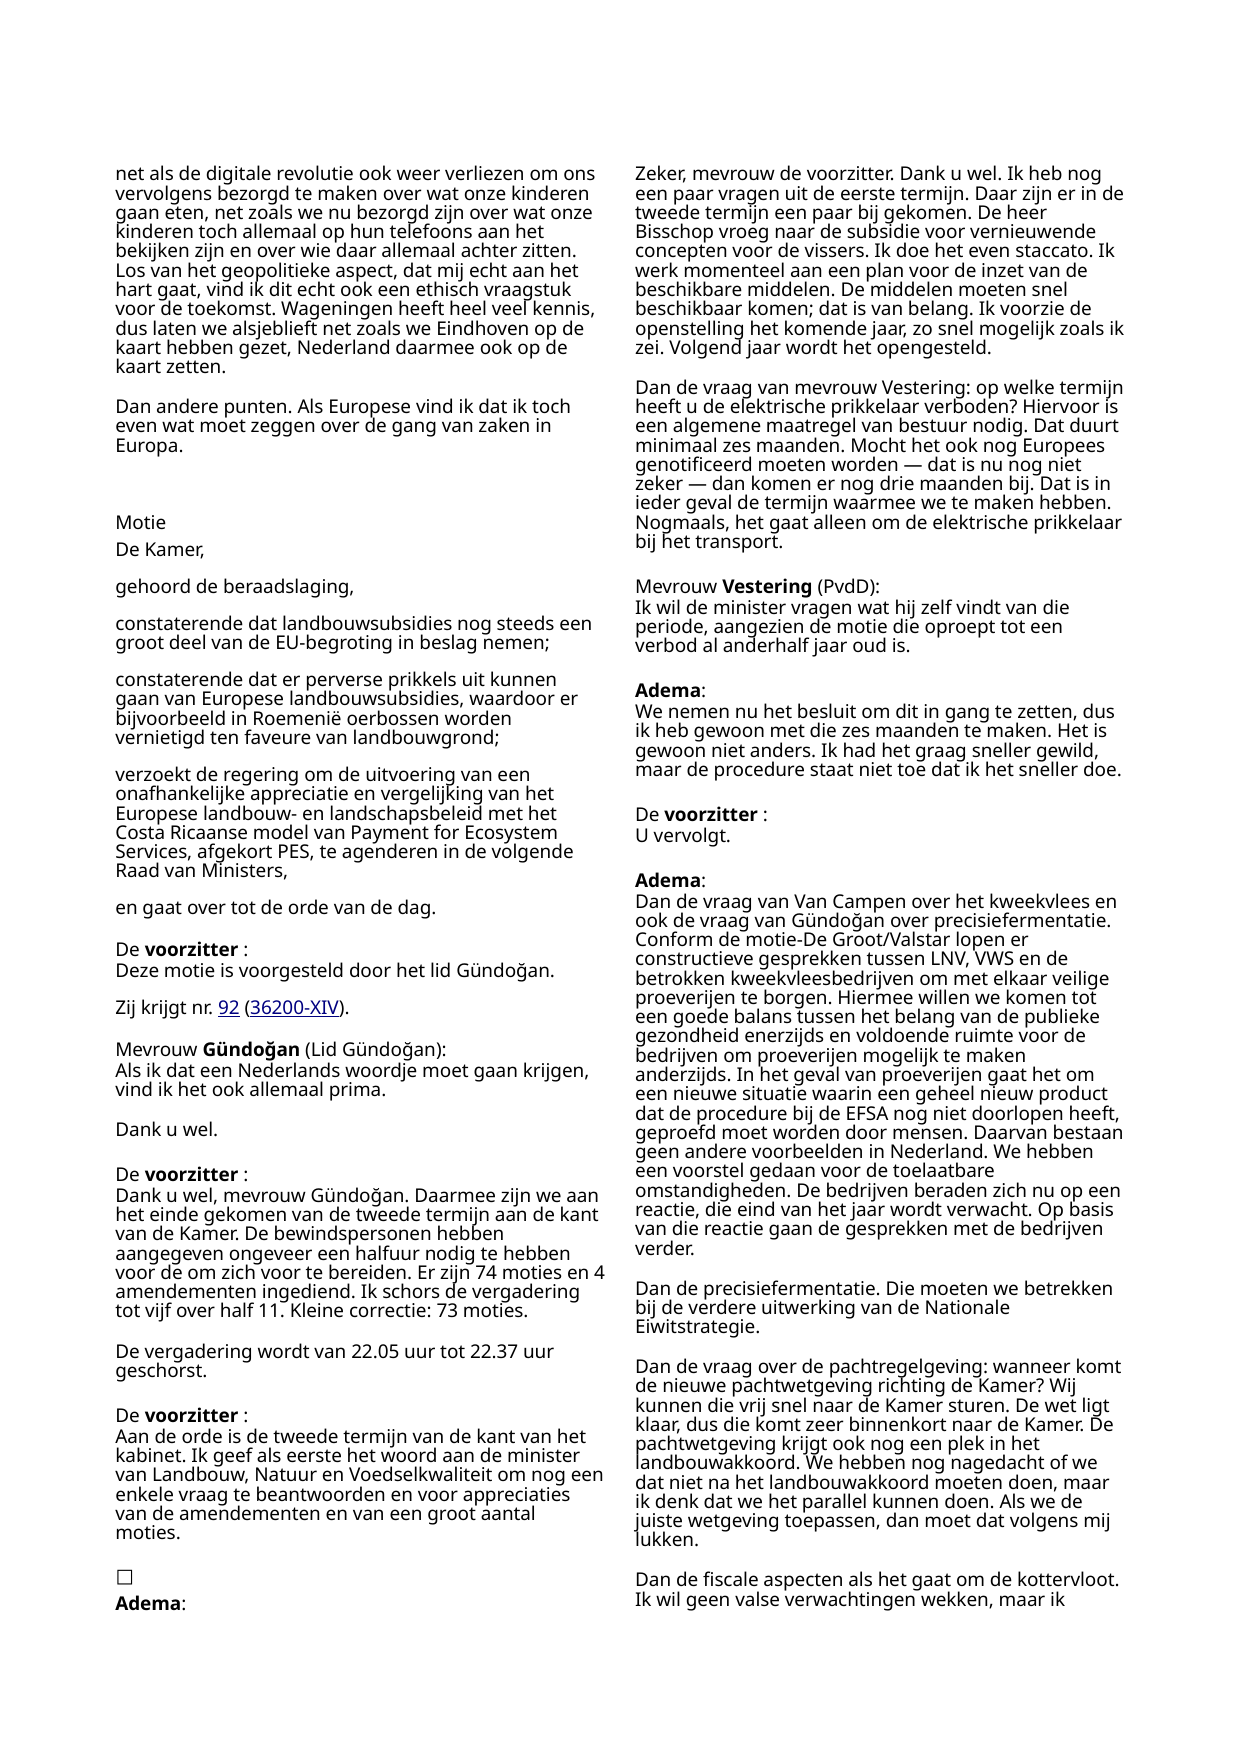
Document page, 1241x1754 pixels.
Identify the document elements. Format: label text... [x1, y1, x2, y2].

text Ik wil de minister vragen wat hij zelf vindt van die periode, aangezien de motie die oproept tot een verbod al anderhalf jaar oud is. [635, 599, 1125, 657]
text Dan andere punten. Als Europese vind ik dat ik toch even wat moet zeggen over de gang van zaken in Europa. [115, 398, 605, 456]
text Adema: [635, 677, 1125, 703]
text De voorzitter : [115, 1161, 605, 1187]
text Deze motie is voorgesteld door het lid Gündoğan. [115, 962, 605, 981]
text De vergadering wordt van 22.05 uur tot 22.37 uur geschorst. [115, 1343, 605, 1381]
text constaterende dat landbouwsubsidies nog steeds een groot deel van de EU-begroting in beslag nemen; [115, 615, 605, 653]
text Zij krijgt nr. 92 (36200-XIV). [115, 999, 605, 1018]
text verzoekt de regering om de uitvoering van een onafhankelijke appreciatie en vergelijking van het Europese landbouw- en landschapsbeleid met het Costa Ricaanse model van Payment for Ecosystem Services, afgekort PES, te agenderen in de volgende Raad van Ministers, [115, 766, 605, 882]
text net als de digitale revolutie ook weer verliezen om ons vervolgens bezorgd te maken over wat onze kinderen gaan eten, net zoals we nu bezorgd zijn over wat onze kinderen toch allemaal op hun telefoons aan het bekijken zijn en over wie daar allemaal achter zitten. Los van het geopolitieke aspect, dat mij echt aan het hart gaat, vind ik dit echt ook een ethisch vraagstuk voor de toekomst. Wageningen heeft heel veel kennis, dus laten we alsjeblieft net zoals we Eindhoven op de kaart hebben gezet, Nederland daarmee ook op de kaart zetten. [115, 165, 605, 377]
text Mevrouw Gündoğan (Lid Gündoğan): [115, 1036, 605, 1062]
text en gaat over tot de orde van de dag. [115, 899, 605, 918]
text Als ik dat een Nederlands woordje moet gaan krijgen, vind ik het ook allemaal prima. [115, 1062, 605, 1100]
text Adema: [635, 867, 1125, 893]
text Dan de vraag van mevrouw Vestering: op welke termijn heeft u de elektrische prikkelaar verboden? Hiervoor is een algemene maatregel van bestuur nodig. Dat duurt minimaal zes maanden. Mocht het ook nog Europees genotificeerd moeten worden — dat is nu nog niet zeker — dan komen er nog drie maanden bij. Dat is in ieder geval de termijn waarmee we te maken hebben. Nogmaals, het gaat alleen om de elektrische prikkelaar bij het transport. [635, 379, 1125, 552]
text De voorzitter : [115, 936, 605, 962]
text Dan de vraag over de pachtregelgeving: wanneer komt de nieuwe pachtwetgeving richting de Kamer? Wij kunnen die vrij snel naar de Kamer sturen. De wet ligt klaar, dus die komt zeer binnenkort naar de Kamer. De pachtwetgeving krijgt ook nog een plek in het landbouwakkoord. We hebben nog nagedacht of we dat niet na het landbouwakkoord moeten doen, maar ik denk dat we het parallel kunnen doen. Als we de juiste wetgeving toepassen, dan moet dat volgens mij lukken. [635, 1358, 1125, 1551]
text Mevrouw Vestering (PvdD): [635, 573, 1125, 599]
text Motie [115, 509, 605, 535]
text De Kamer, [115, 541, 605, 560]
text Zeker, mevrouw de voorzitter. Dank u wel. Ik heb nog een paar vragen uit de eerste termijn. Daar zijn er in de tweede termijn een paar bij gekomen. De heer Bisschop vroeg naar de subsidie voor vernieuwende concepten voor de vissers. Ik doe het even staccato. Ik werk momenteel aan een plan voor de inzet van de beschikbare middelen. De middelen moeten snel beschikbaar komen; dat is van belang. Ik voorzie de openstelling het komende jaar, zo snel mogelijk zoals ik zei. Volgend jaar wordt het opengesteld. [635, 165, 1125, 358]
text We nemen nu het besluit om dit in gang te zetten, dus ik heb gewoon met die zes maanden te maken. Het is gewoon niet anders. Ik had het graag sneller gewild, maar de procedure staat niet toe dat ik het sneller doe. [635, 703, 1125, 780]
text U vervolgt. [635, 827, 1125, 846]
text De voorzitter : [115, 1402, 605, 1428]
text Dan de precisiefermentatie. Die moeten we betrekken bij de verdere uitwerking van de Nationale Eiwitstrategie. [635, 1279, 1125, 1337]
text constaterende dat er perverse prikkels uit kunnen gaan van Europese landbouwsubsidies, waardoor er bijvoorbeeld in Roemenië oerbossen worden vernietigd ten faveure van landbouwgrond; [115, 671, 605, 748]
text ⬜ [115, 1564, 605, 1590]
text Aan de orde is de tweede termijn van de kant van het kabinet. Ik geef als eerste het woord aan de minister van Landbouw, Natuur en Voedselkwaliteit om nog een enkele vraag te beantwoorden en voor appreciaties van de amendementen en van een groot aantal moties. [115, 1428, 605, 1543]
text Dan de fiscale aspecten als het gaat om de kottervloot. Ik wil geen valse verwachtingen wekken, maar ik [635, 1571, 1125, 1610]
text gehoord de beraadslaging, [115, 578, 605, 597]
text Adema: [115, 1590, 605, 1616]
text Dan de vraag van Van Campen over het kweekvlees en ook de vraag van Gündoğan over precisiefermentatie. Conform de motie-De Groot/Valstar lopen er constructieve gesprekken tussen LNV, VWS en de betrokken kweekvleesbedrijven om met elkaar veilige proeverijen te borgen. Hiermee willen we komen tot een goede balans tussen het belang van de publieke gezondheid enerzijds en voldoende ruimte voor de bedrijven om proeverijen mogelijk te maken anderzijds. In het geval van proeverijen gaat het om een nieuwe situatie waarin een geheel nieuw product dat de procedure bij de EFSA nog niet doorlopen heeft, geproefd moet worden door mensen. Daarvan bestaan geen andere voorbeelden in Nederland. We hebben een voorstel gedaan voor de toelaatbare omstandigheden. De bedrijven beraden zich nu op een reactie, die eind van het jaar wordt verwacht. Op basis van die reactie gaan de gesprekken met de bedrijven verder. [635, 893, 1125, 1259]
text Dank u wel, mevrouw Gündoğan. Daarmee zijn we aan het einde gekomen van de tweede termijn aan de kant van de Kamer. De bewindspersonen hebben aangegeven ongeveer een halfuur nodig te hebben voor de om zich voor te bereiden. Er zijn 74 moties en 4 amendementen ingediend. Ik schors de vergadering tot vijf over half 11. Kleine correctie: 73 moties. [115, 1187, 605, 1322]
text De voorzitter : [635, 801, 1125, 827]
text Dank u wel. [115, 1121, 605, 1140]
